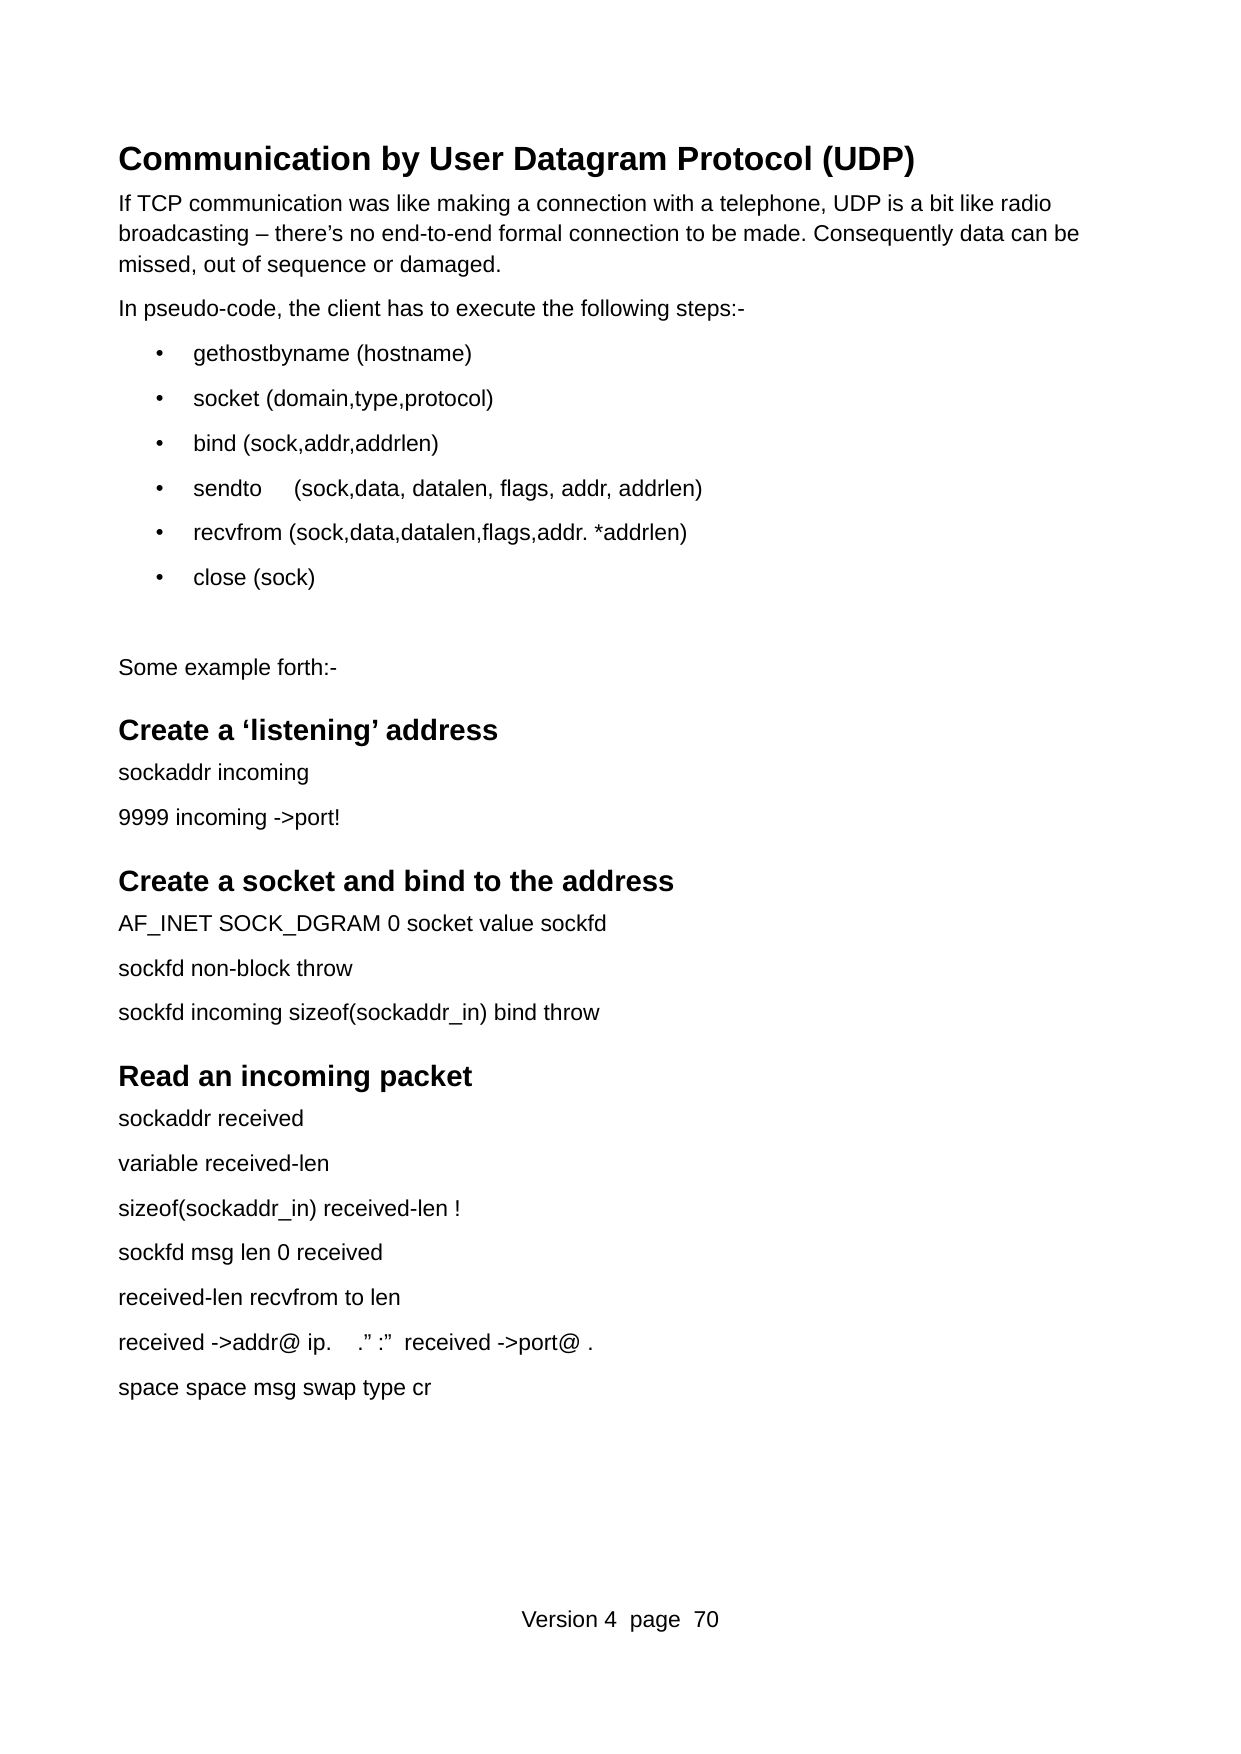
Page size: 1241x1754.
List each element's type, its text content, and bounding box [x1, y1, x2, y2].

list bind (sock,addr,addrlen) [156, 430, 1122, 456]
text received-len recvfrom to len [118, 1284, 1122, 1310]
list recvfrom (sock,data,datalen,flags,addr. *addrlen) [156, 519, 1122, 546]
list socket (domain,type,protocol) [156, 385, 1122, 411]
list close (sock) [156, 564, 1122, 590]
list gethostbyname (hostname) [156, 340, 1122, 366]
text sockfd msg len 0 received [118, 1239, 1122, 1266]
text sockaddr received [118, 1105, 1122, 1131]
text AF_INET SOCK_DGRAM 0 socket value sockfd [118, 910, 1122, 936]
text received ->addr@ ip. .” :” received ->port@ . [118, 1329, 1122, 1355]
text sizeof(sockaddr_in) received-len ! [118, 1194, 1122, 1221]
text sockfd incoming sizeof(sockaddr_in) bind throw [118, 999, 1122, 1026]
text 9999 incoming ->port! [118, 804, 1122, 830]
text variable received-len [118, 1150, 1122, 1176]
subtitle Create a socket and bind to the address [118, 863, 1122, 897]
subtitle Create a ‘listening’ address [118, 713, 1122, 747]
subtitle Read an incoming packet [118, 1059, 1122, 1092]
text Some example forth:- [118, 654, 1122, 680]
text In pseudo-code, the client has to execute the following steps:- [118, 295, 1122, 322]
list sendto (sock,data, datalen, flags, addr, addrlen) [156, 474, 1122, 501]
subtitle Communication by User Datagram Protocol (UDP) [118, 139, 1122, 178]
text sockaddr incoming [118, 759, 1122, 786]
text If TCP communication was like making a connection with a telephone, UDP is a bit like radio broadcasting – there’s no end-to-end formal connection to be made. Consequently data can be missed, out of sequence or damaged. [118, 190, 1122, 277]
text sockfd non-block throw [118, 954, 1122, 981]
text space space msg swap type cr [118, 1374, 1122, 1400]
